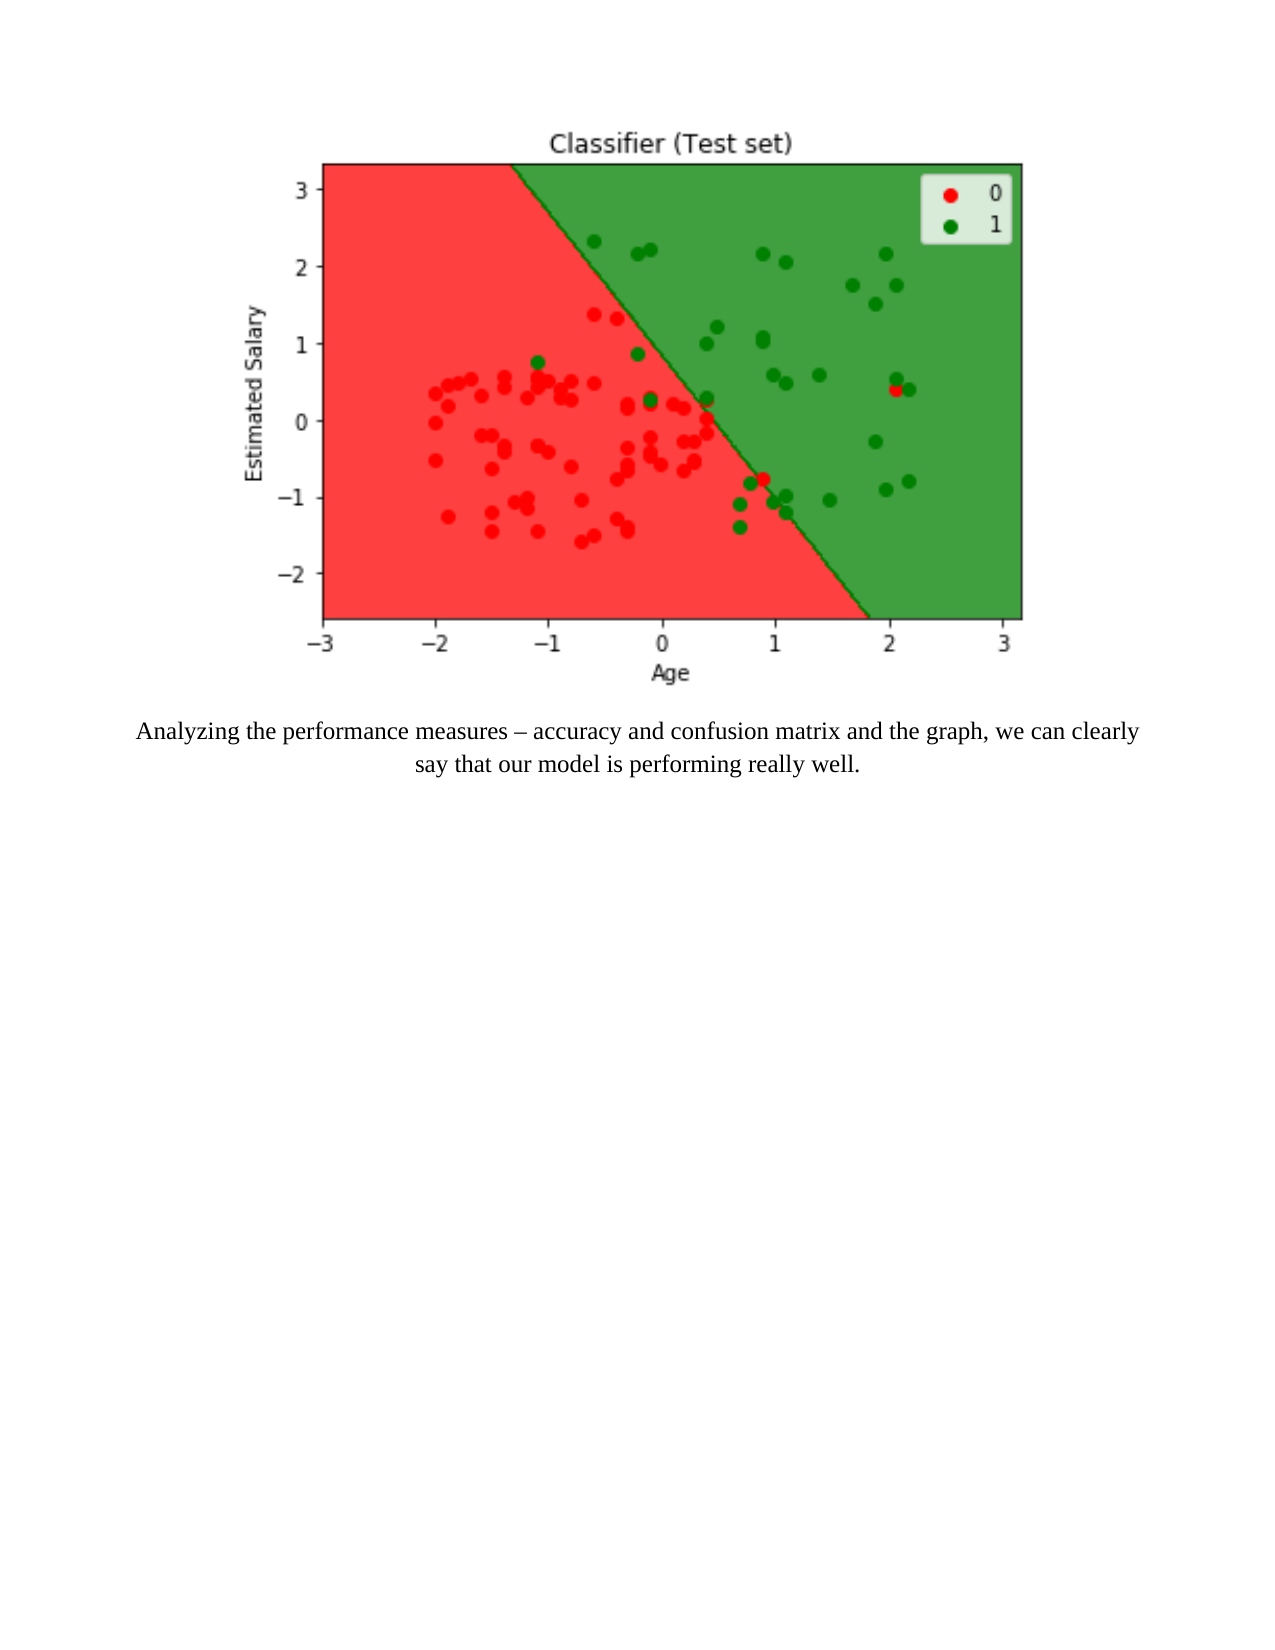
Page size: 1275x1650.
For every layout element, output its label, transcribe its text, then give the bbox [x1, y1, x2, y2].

text Analyzing the performance measures – accuracy and confusion matrix and the graph, we can clearly say that our model is performing really well. [118, 716, 1157, 778]
picture [233, 118, 1042, 698]
